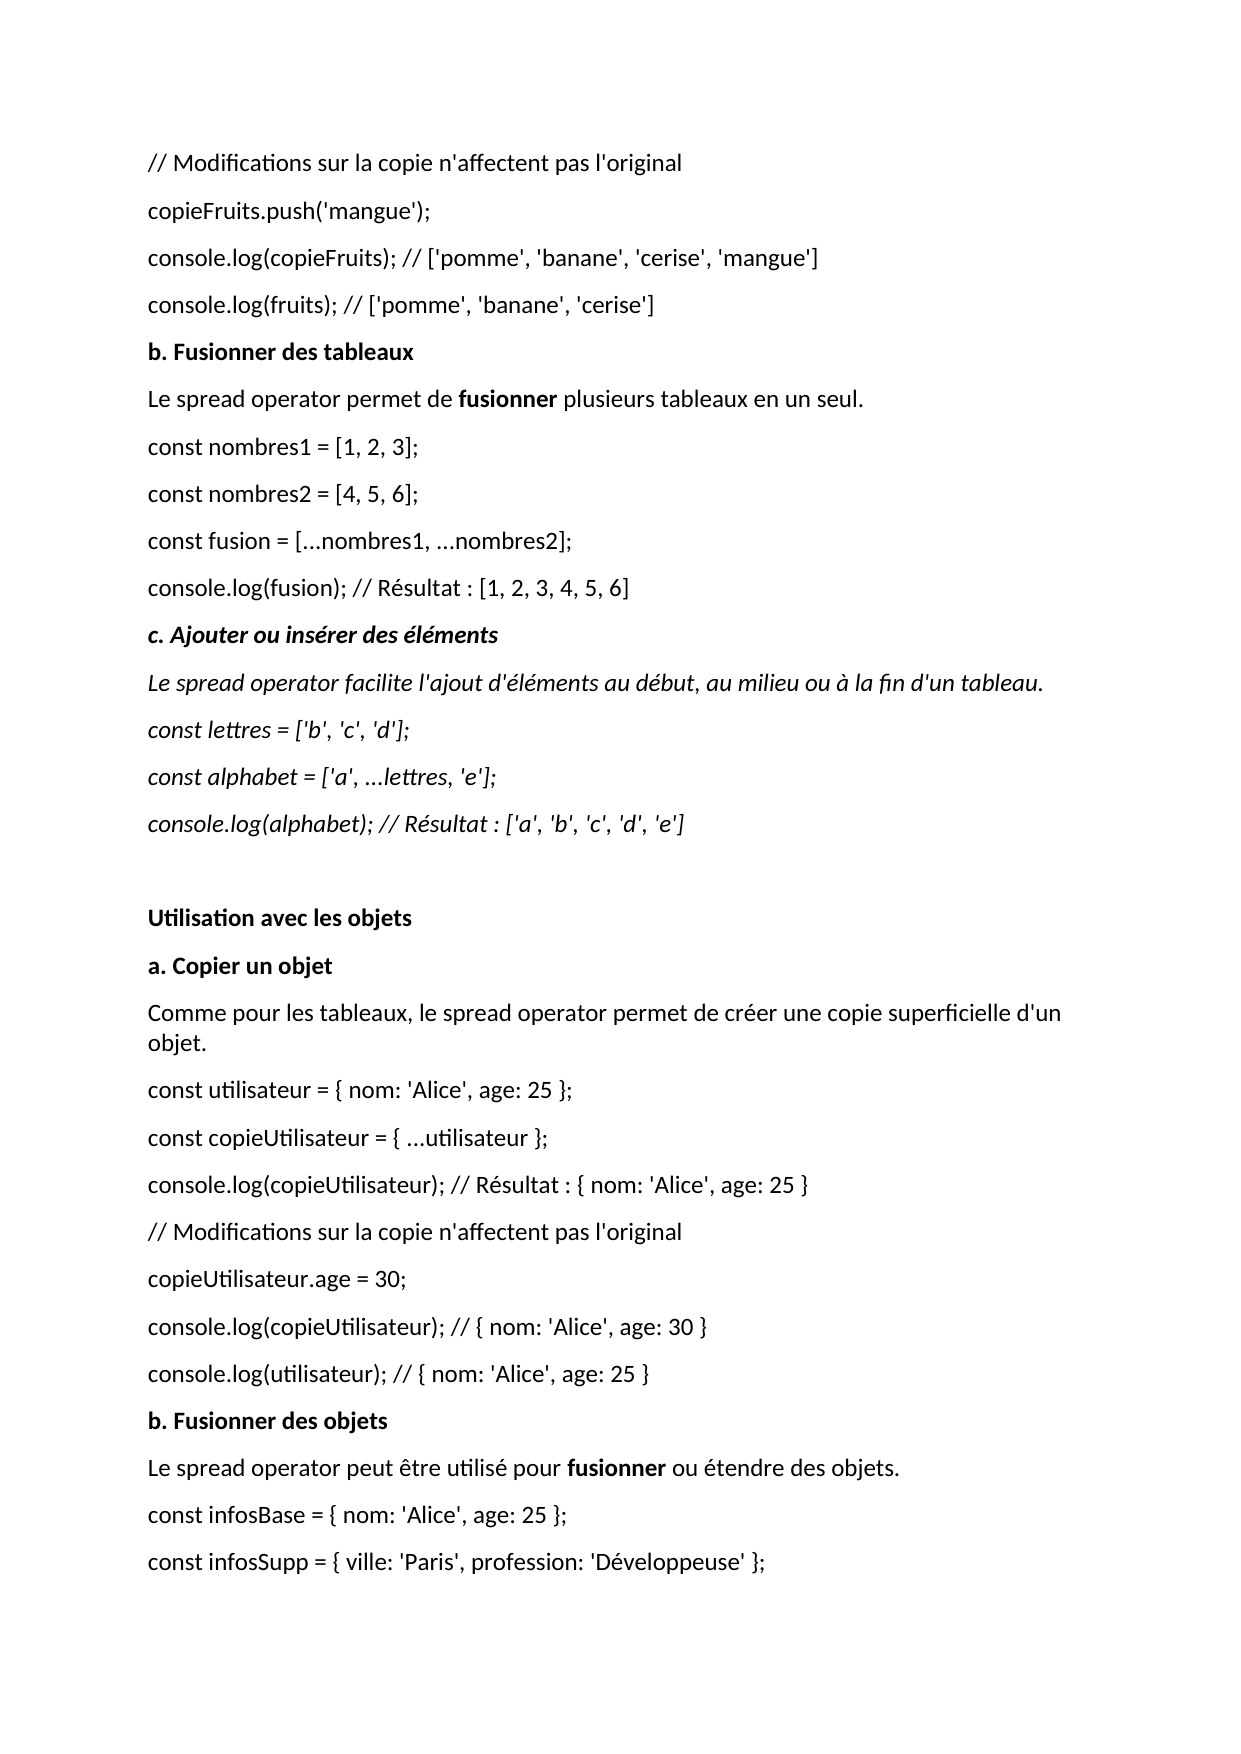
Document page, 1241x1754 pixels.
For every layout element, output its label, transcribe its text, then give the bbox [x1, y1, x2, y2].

text console.log(fusion); // Résultat : [1, 2, 3, 4, 5, 6] [148, 572, 1093, 603]
text console.log(copieUtilisateur); // { nom: 'Alice', age: 30 } [148, 1311, 1093, 1341]
text const fusion = [...nombres1, ...nombres2]; [148, 525, 1093, 556]
text console.log(utilisateur); // { nom: 'Alice', age: 25 } [148, 1358, 1093, 1388]
text copieUtilisateur.age = 30; [148, 1263, 1093, 1294]
text console.log(alphabet); // Résultat : ['a', 'b', 'c', 'd', 'e'] [148, 808, 1093, 839]
text // Modifications sur la copie n'affectent pas l'original [148, 1216, 1093, 1247]
text console.log(copieUtilisateur); // Résultat : { nom: 'Alice', age: 25 } [148, 1169, 1093, 1199]
text c. Ajouter ou insérer des éléments [148, 619, 1093, 650]
text b. Fusionner des tableaux [148, 336, 1093, 367]
text const nombres1 = [1, 2, 3]; [148, 431, 1093, 461]
text const infosBase = { nom: 'Alice', age: 25 }; [148, 1499, 1093, 1530]
text console.log(copieFruits); // ['pomme', 'banane', 'cerise', 'mangue'] [148, 242, 1093, 272]
text Comme pour les tableaux, le spread operator permet de créer une copie superficielle d'un objet. [148, 997, 1093, 1058]
text const lettres = ['b', 'c', 'd']; [148, 714, 1093, 744]
text Le spread operator peut être utilisé pour fusionner ou étendre des objets. [148, 1452, 1093, 1483]
text Le spread operator facilite l'ajout d'éléments au début, au milieu ou à la fin d'un tableau. [148, 667, 1093, 697]
text const copieUtilisateur = { ...utilisateur }; [148, 1122, 1093, 1152]
text const infosSupp = { ville: 'Paris', profession: 'Développeuse' }; [148, 1547, 1093, 1577]
text const nombres2 = [4, 5, 6]; [148, 478, 1093, 508]
text Utilisation avec les objets [148, 903, 1093, 933]
text a. Copier un objet [148, 950, 1093, 980]
text b. Fusionner des objets [148, 1405, 1093, 1436]
text // Modifications sur la copie n'affectent pas l'original [148, 148, 1093, 178]
text const utilisateur = { nom: 'Alice', age: 25 }; [148, 1075, 1093, 1105]
text const alphabet = ['a', ...lettres, 'e']; [148, 761, 1093, 792]
text copieFruits.push('mangue'); [148, 195, 1093, 225]
text Le spread operator permet de fusionner plusieurs tableaux en un seul. [148, 383, 1093, 414]
text console.log(fruits); // ['pomme', 'banane', 'cerise'] [148, 289, 1093, 320]
